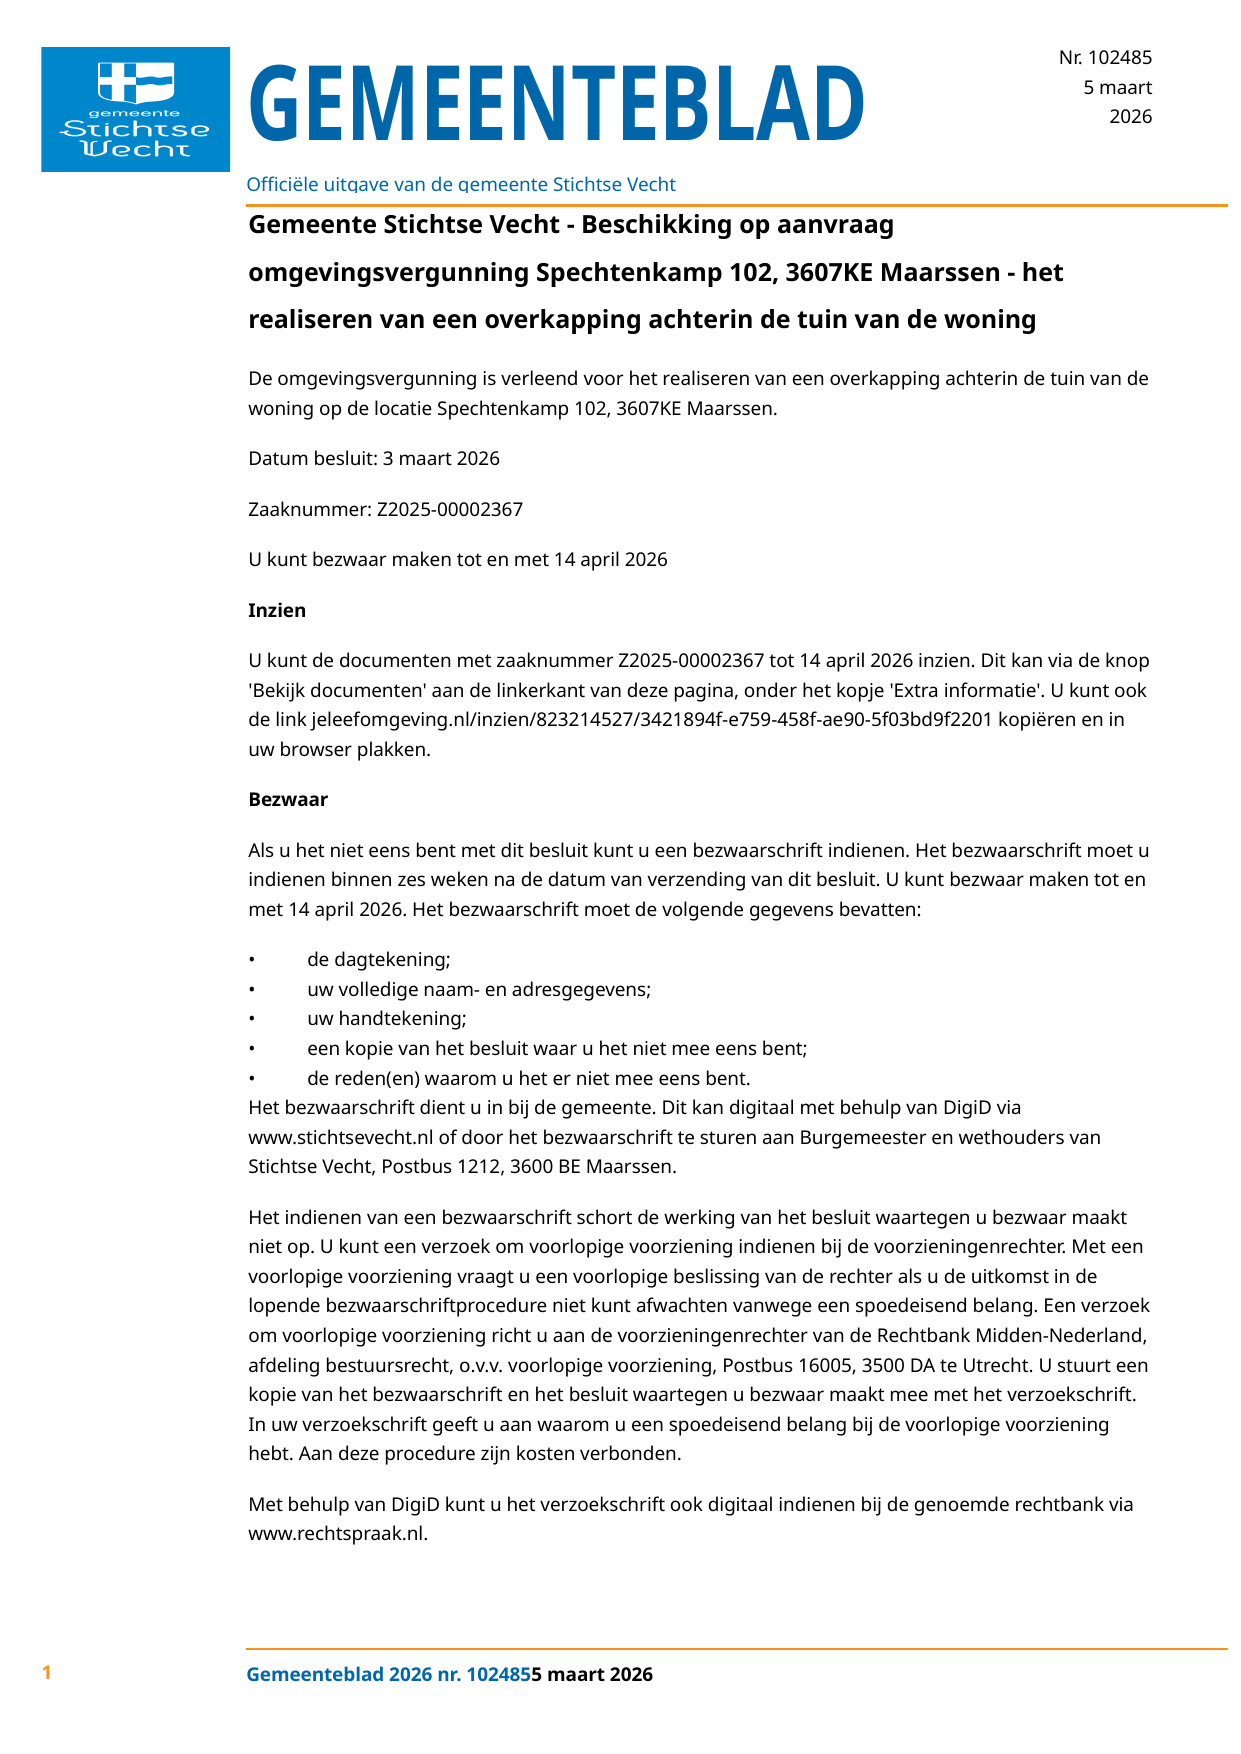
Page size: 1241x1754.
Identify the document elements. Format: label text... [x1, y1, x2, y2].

list uw volledige naam- en adresgegevens; [248, 976, 1152, 1002]
text De omgevingsvergunning is verleend voor het realiseren van een overkapping achterin de tuin van de woning op de locatie Spechtenkamp 102, 3607KE Maarssen. [248, 366, 1152, 421]
text Inzien [248, 597, 1152, 622]
text U kunt bezwaar maken tot en met 14 april 2026 [248, 546, 1152, 572]
picture [99, 63, 135, 101]
list de dagtekening; [248, 946, 1152, 972]
text Als u het niet eens bent met dit besluit kunt u een bezwaarschrift indienen. Het bezwaarschrift moet u indienen binnen zes weken na de datum van verzending van dit besluit. U kunt bezwaar maken tot en met 14 april 2026. Het bezwaarschrift moet de volgende gegevens bevatten: [248, 837, 1152, 922]
text Zaaknummer: Z2025-00002367 [248, 496, 1152, 522]
picture [137, 63, 174, 103]
text Bezwaar [248, 786, 1152, 812]
text Het indienen van een bezwaarschrift schort de werking van het besluit waartegen u bezwaar maakt niet op. U kunt een verzoek om voorlopige voorziening indienen bij de voorzieningenrechter. Met een voorlopige voorziening vraagt u een voorlopige beslissing van de rechter als u de uitkomst in de lopende bezwaarschriftprocedure niet kunt afwachten vanwege een spoedeisend belang. Een verzoek om voorlopige voorziening richt u aan de voorzieningenrechter van de Rechtbank Midden-Nederland, afdeling bestuursrecht, o.v.v. voorlopige voorziening, Postbus 16005, 3500 DA te Utrecht. U stuurt een kopie van het bezwaarschrift en het besluit waartegen u bezwaar maakt mee met het verzoekschrift. In uw verzoekschrift geeft u aan waarom u een spoedeisend belang bij de voorlopige voorziening hebt. Aan deze procedure zijn kosten verbonden. [248, 1204, 1152, 1466]
text Met behulp van DigiD kunt u het verzoekschrift ook digitaal indienen bij de genoemde rechtbank via www.rechtspraak.nl. [248, 1491, 1152, 1546]
text U kunt de documenten met zaaknummer Z2025-00002367 tot 14 april 2026 inzien. Dit kan via de knop 'Bekijk documenten' aan de linkerkant van deze pagina, onder het kopje 'Extra informatie'. U kunt ook de link jeleefomgeving.nl/inzien/823214527/3421894f-e759-458f-ae90-5f03bd9f2201 kopiëren en in uw browser plakken. [248, 647, 1152, 762]
text Gemeente Stichtse Vecht - Beschikking op aanvraag omgevingsvergunning Spechtenkamp 102, 3607KE Maarssen - het realiseren van een overkapping achterin de tuin van de woning [248, 207, 1152, 336]
list een kopie van het besluit waar u het niet mee eens bent; [248, 1035, 1152, 1061]
list de reden(en) waarom u het er niet mee eens bent. [248, 1065, 1152, 1090]
text Datum besluit: 3 maart 2026 [248, 446, 1152, 471]
list uw handtekening; [248, 1006, 1152, 1031]
text Het bezwaarschrift dient u in bij de gemeente. Dit kan digitaal met behulp van DigiD via www.stichtsevecht.nl of door het bezwaarschrift te sturen aan Burgemeester en wethouders van Stichtse Vecht, Postbus 1212, 3600 BE Maarssen. [248, 1094, 1152, 1179]
